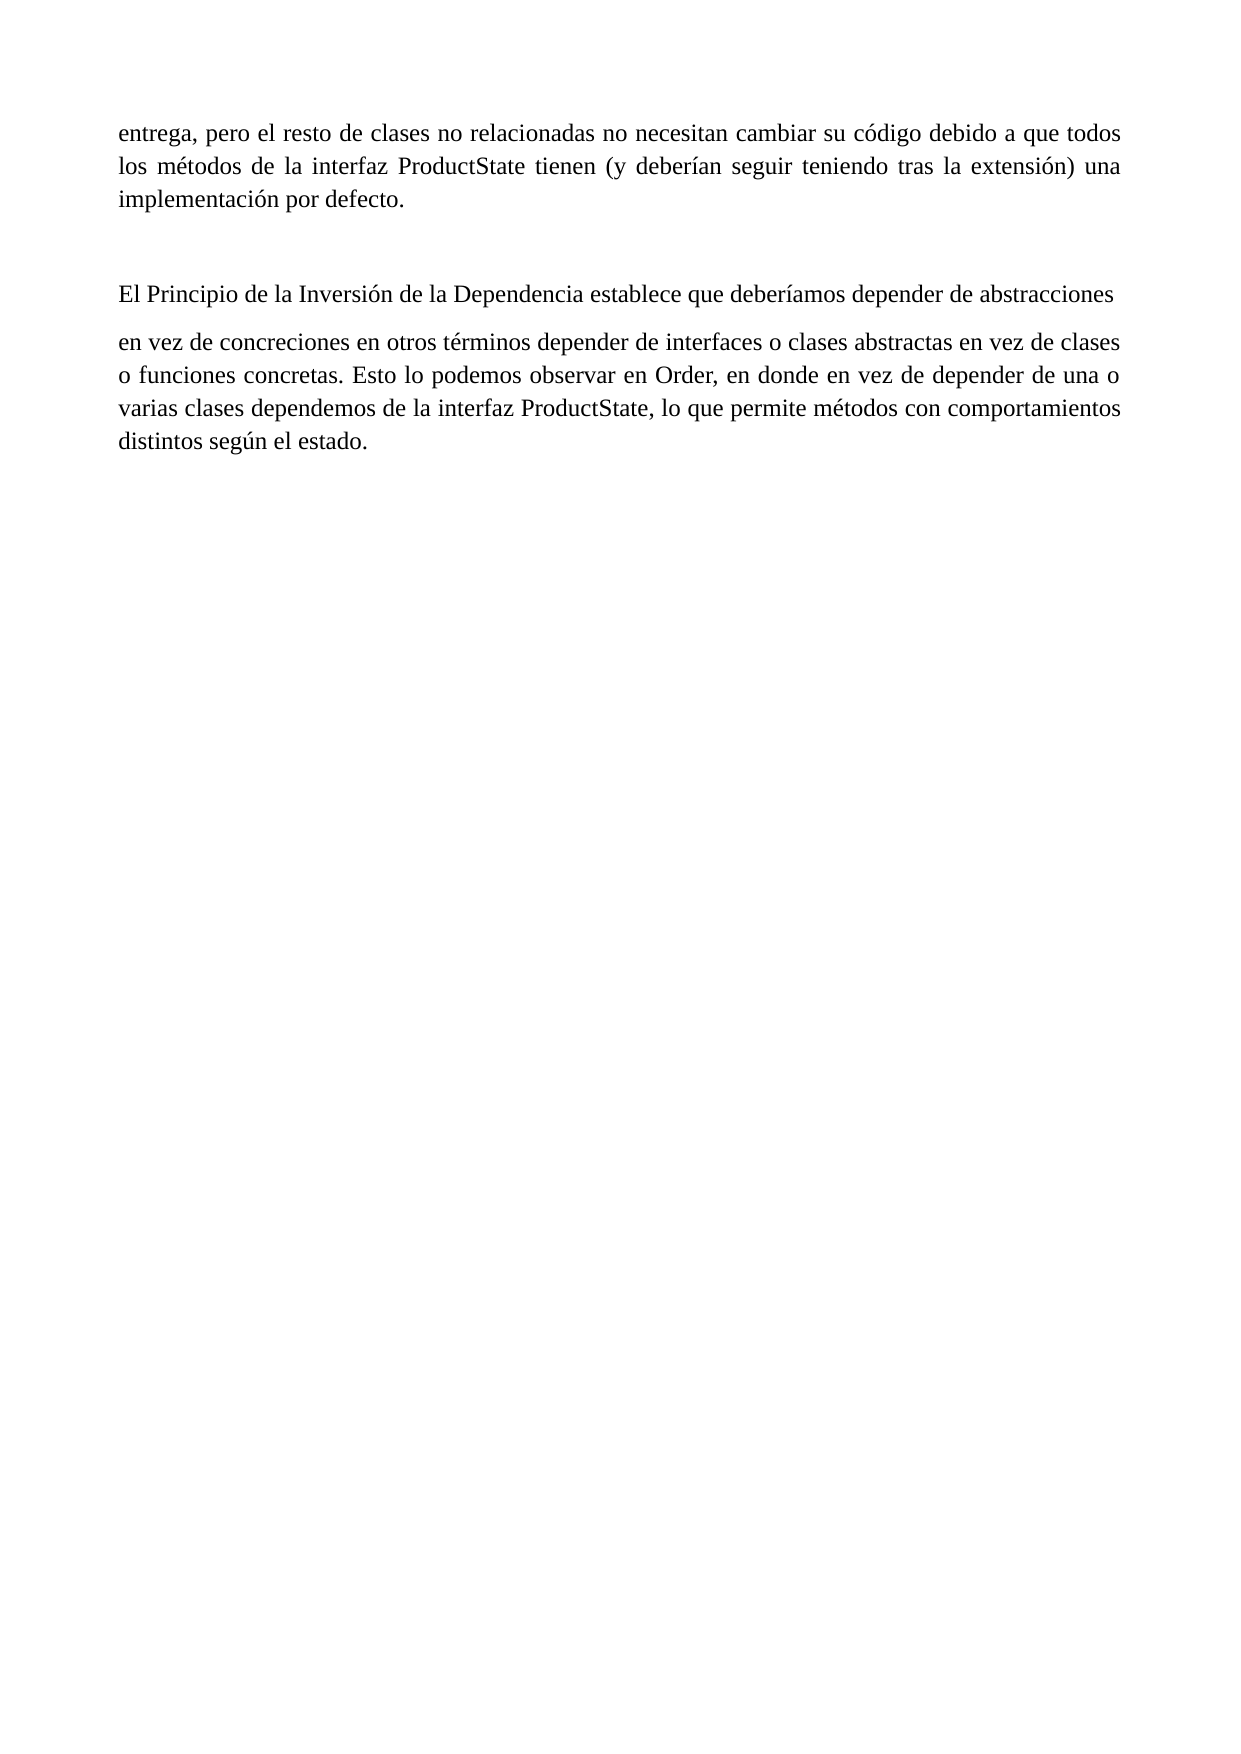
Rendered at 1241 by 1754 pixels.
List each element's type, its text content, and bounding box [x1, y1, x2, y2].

text entrega, pero el resto de clases no relacionadas no necesitan cambiar su código debido a que todos los métodos de la interfaz ProductState tienen (y deberían seguir teniendo tras la extensión) una implementación por defecto. [118, 118, 1122, 213]
text El Principio de la Inversión de la Dependencia establece que deberíamos depender de abstracciones [118, 279, 1122, 308]
text en vez de concreciones en otros términos depender de interfaces o clases abstractas en vez de clases o funciones concretas. Esto lo podemos observar en Order, en donde en vez de depender de una o varias clases dependemos de la interfaz ProductState, lo que permite métodos con comportamientos distintos según el estado. [118, 327, 1122, 455]
